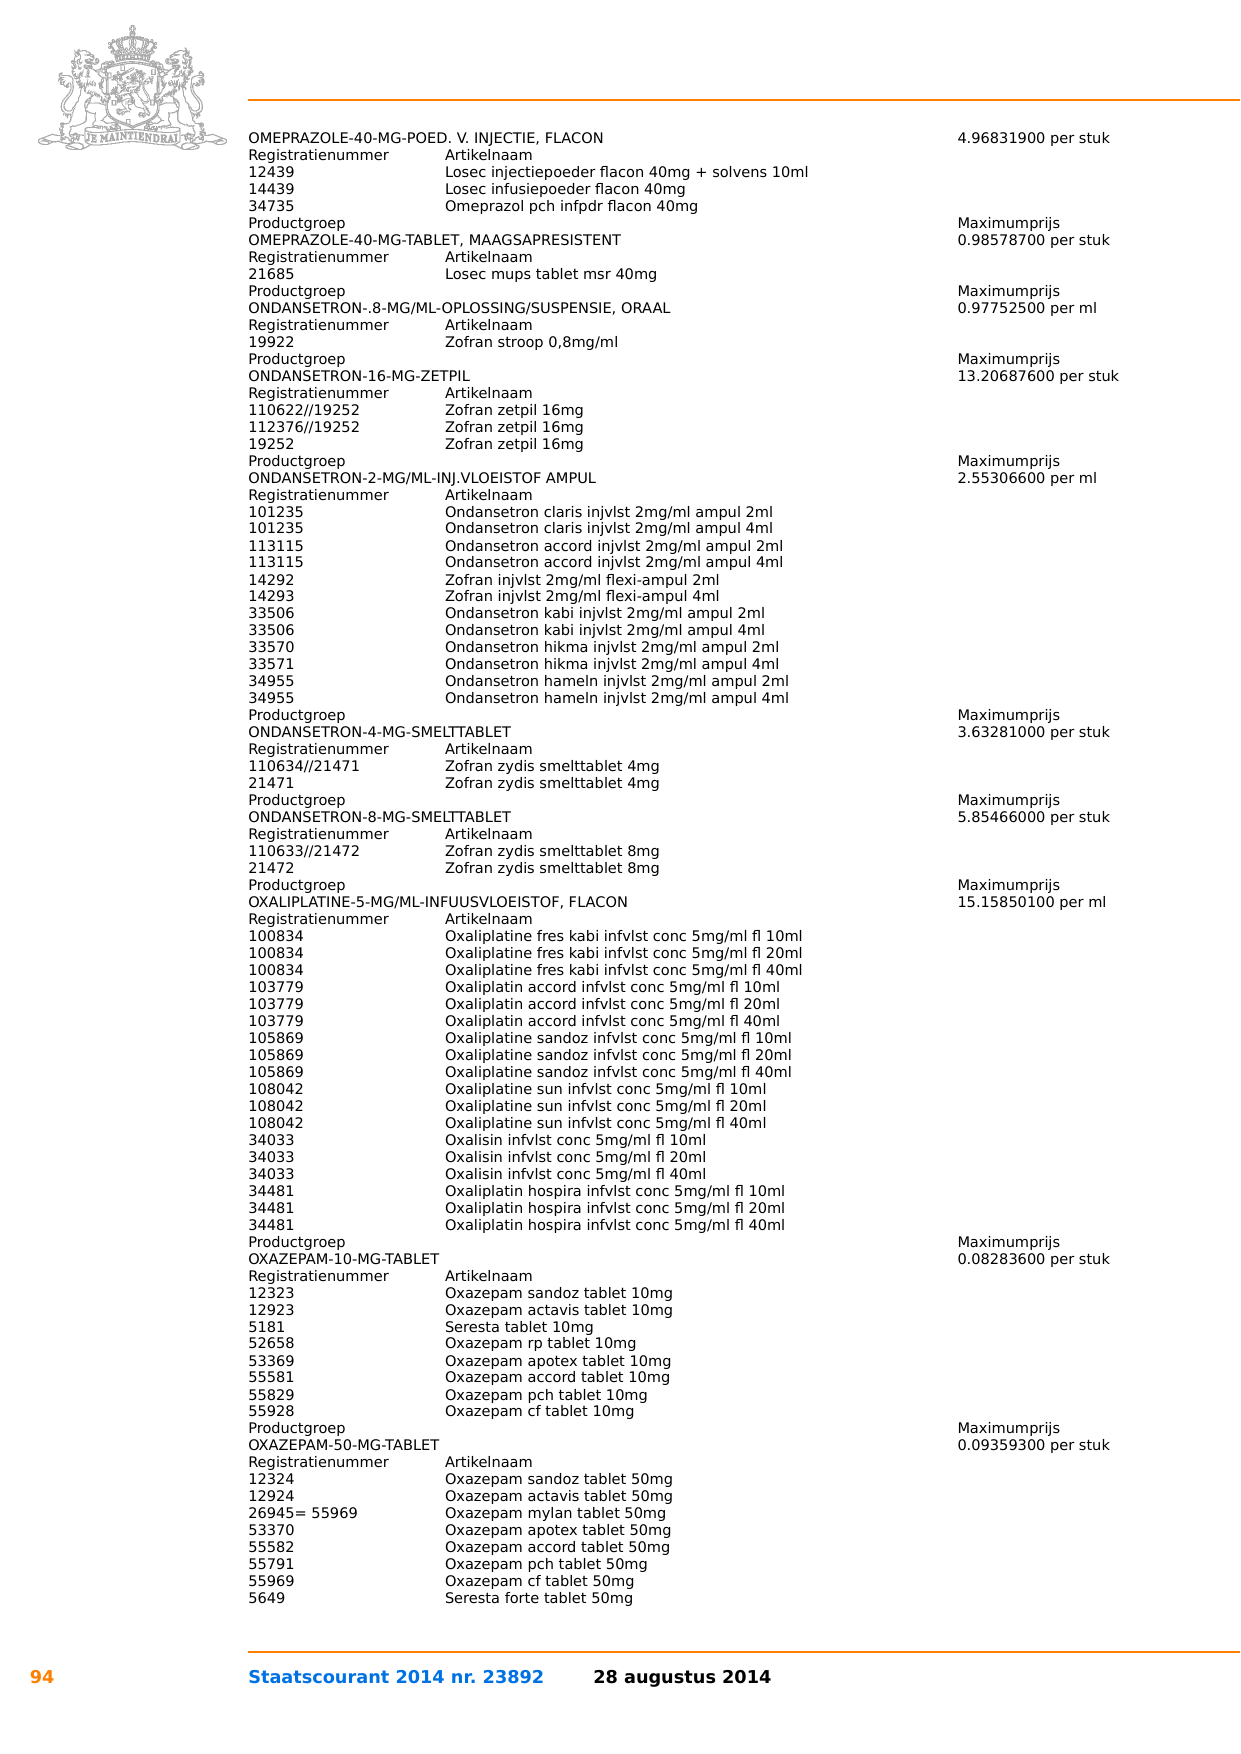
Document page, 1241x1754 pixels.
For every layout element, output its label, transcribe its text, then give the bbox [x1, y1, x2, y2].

table_cell [951, 1386, 1163, 1403]
table_cell Artikelnaam [439, 317, 951, 334]
table_cell [951, 520, 1163, 537]
table_cell Oxaliplatine sandoz infvlst conc 5mg/ml fl 20ml [439, 1047, 951, 1064]
table_cell [951, 1353, 1163, 1369]
table_cell [951, 249, 1163, 266]
table_cell 5649 [248, 1590, 439, 1607]
picture [38, 25, 227, 150]
table_cell Zofran zetpil 16mg [439, 419, 951, 436]
table_cell Zofran zydis smelttablet 8mg [439, 843, 951, 860]
table_cell Ondansetron accord injvlst 2mg/ml ampul 2ml [439, 538, 951, 554]
table_cell OMEPRAZOLE-40-MG-TABLET, MAAGSAPRESISTENT [248, 232, 951, 249]
table_cell [951, 1081, 1163, 1098]
table_cell 55969 [248, 1573, 439, 1590]
table_cell [951, 1166, 1163, 1183]
table_cell [951, 1047, 1163, 1064]
table_cell 105869 [248, 1030, 439, 1047]
table_cell Oxazepam apotex tablet 50mg [439, 1522, 951, 1539]
table_cell 0.09359300 per stuk [951, 1437, 1163, 1454]
table_cell Ondansetron hameln injvlst 2mg/ml ampul 2ml [439, 673, 951, 690]
table_cell 4.96831900 per stuk [951, 130, 1163, 147]
table_cell [951, 538, 1163, 554]
table_cell Oxazepam sandoz tablet 10mg [439, 1285, 951, 1301]
table_cell [951, 1200, 1163, 1217]
table_cell [951, 1319, 1163, 1335]
table_cell [951, 1149, 1163, 1166]
table_cell [951, 962, 1163, 979]
table_cell Productgroep [248, 351, 439, 368]
table_cell [951, 1098, 1163, 1115]
table_cell [951, 1556, 1163, 1573]
table_cell [951, 385, 1163, 402]
table_cell 113115 [248, 538, 439, 554]
table_cell [951, 911, 1163, 928]
table_cell [439, 351, 951, 368]
table_cell Artikelnaam [439, 147, 951, 164]
table_cell 34033 [248, 1149, 439, 1166]
table_cell [951, 1301, 1163, 1318]
table_cell 0.97752500 per ml [951, 300, 1163, 317]
table_cell Oxazepam mylan tablet 50mg [439, 1505, 951, 1522]
table_cell OXAZEPAM-10-MG-TABLET [248, 1251, 951, 1267]
table_cell [951, 860, 1163, 877]
table_cell [951, 1539, 1163, 1556]
table_cell Oxazepam accord tablet 10mg [439, 1369, 951, 1386]
table_cell Oxazepam rp tablet 10mg [439, 1335, 951, 1352]
table_cell [439, 792, 951, 809]
table_cell 19252 [248, 436, 439, 452]
table_cell [951, 979, 1163, 996]
table_cell Oxaliplatin hospira infvlst conc 5mg/ml fl 40ml [439, 1217, 951, 1233]
table_cell 108042 [248, 1115, 439, 1132]
table_cell 33570 [248, 639, 439, 656]
table_cell [951, 1369, 1163, 1386]
table_cell Oxaliplatine sun infvlst conc 5mg/ml fl 10ml [439, 1081, 951, 1098]
table_cell 100834 [248, 945, 439, 962]
table_cell Productgroep [248, 792, 439, 809]
table_cell Registratienummer [248, 385, 439, 402]
table_cell [951, 266, 1163, 283]
table_cell Zofran injvlst 2mg/ml flexi-ampul 4ml [439, 588, 951, 605]
table_cell [951, 147, 1163, 164]
table_cell Zofran zydis smelttablet 4mg [439, 758, 951, 775]
table_cell 103779 [248, 979, 439, 996]
table_cell Productgroep [248, 215, 439, 232]
table_cell 55829 [248, 1386, 439, 1403]
table_cell Zofran zetpil 16mg [439, 436, 951, 452]
table_cell [951, 1268, 1163, 1284]
table_cell Maximumprijs [951, 453, 1163, 469]
table_cell 103779 [248, 996, 439, 1013]
table_cell [951, 198, 1163, 215]
table_cell 15.15850100 per ml [951, 894, 1163, 911]
table_cell [439, 1234, 951, 1251]
table_cell Seresta forte tablet 50mg [439, 1590, 951, 1607]
table_cell [951, 1030, 1163, 1047]
table_cell 33571 [248, 656, 439, 673]
table_cell [951, 656, 1163, 673]
table_cell 101235 [248, 520, 439, 537]
table_cell [951, 605, 1163, 622]
table_cell 110622//19252 [248, 402, 439, 418]
table_cell OXAZEPAM-50-MG-TABLET [248, 1437, 951, 1454]
table_cell Oxalisin infvlst conc 5mg/ml fl 20ml [439, 1149, 951, 1166]
table_cell Artikelnaam [439, 826, 951, 843]
table_cell [951, 436, 1163, 452]
table_cell [951, 181, 1163, 198]
table_cell Zofran zetpil 16mg [439, 402, 951, 418]
table_cell [951, 1573, 1163, 1590]
table_cell 103779 [248, 1013, 439, 1030]
table_cell Oxaliplatin accord infvlst conc 5mg/ml fl 10ml [439, 979, 951, 996]
table_cell 108042 [248, 1098, 439, 1115]
table_cell [951, 1335, 1163, 1352]
table_cell 34481 [248, 1200, 439, 1217]
table_cell [439, 877, 951, 894]
table_cell Seresta tablet 10mg [439, 1319, 951, 1335]
table_cell [439, 1420, 951, 1437]
table_cell [951, 1183, 1163, 1199]
table_cell Oxaliplatin hospira infvlst conc 5mg/ml fl 20ml [439, 1200, 951, 1217]
table_cell Artikelnaam [439, 1454, 951, 1471]
table_cell 34033 [248, 1132, 439, 1149]
table_cell 105869 [248, 1047, 439, 1064]
table_cell Maximumprijs [951, 351, 1163, 368]
table_cell Maximumprijs [951, 1234, 1163, 1251]
table_cell 110634//21471 [248, 758, 439, 775]
table_cell 13.20687600 per stuk [951, 368, 1163, 384]
table_cell [951, 945, 1163, 962]
table_cell 110633//21472 [248, 843, 439, 860]
table_cell Maximumprijs [951, 283, 1163, 300]
table_cell Zofran zydis smelttablet 4mg [439, 775, 951, 792]
table_cell OXALIPLATINE-5-MG/ML-INFUUSVLOEISTOF, FLACON [248, 894, 951, 911]
table_cell [951, 775, 1163, 792]
table_cell 12439 [248, 164, 439, 181]
table_cell Oxazepam sandoz tablet 50mg [439, 1471, 951, 1488]
table_cell [951, 419, 1163, 436]
table_cell Oxaliplatin accord infvlst conc 5mg/ml fl 40ml [439, 1013, 951, 1030]
table_cell 105869 [248, 1064, 439, 1081]
table_cell Ondansetron claris injvlst 2mg/ml ampul 2ml [439, 504, 951, 520]
table_cell [951, 639, 1163, 656]
table_cell [951, 1454, 1163, 1471]
table_cell 34955 [248, 673, 439, 690]
table_cell Productgroep [248, 877, 439, 894]
table_cell Registratienummer [248, 826, 439, 843]
table_cell [951, 1132, 1163, 1149]
table_cell ONDANSETRON-8-MG-SMELTTABLET [248, 809, 951, 826]
table_cell Oxaliplatine sun infvlst conc 5mg/ml fl 40ml [439, 1115, 951, 1132]
table_cell [951, 588, 1163, 605]
table_cell [951, 1285, 1163, 1301]
table_cell Maximumprijs [951, 707, 1163, 724]
table_cell 19922 [248, 334, 439, 351]
table_cell 34481 [248, 1183, 439, 1199]
table_cell Ondansetron claris injvlst 2mg/ml ampul 4ml [439, 520, 951, 537]
table_cell [439, 453, 951, 469]
table_cell Oxalisin infvlst conc 5mg/ml fl 10ml [439, 1132, 951, 1149]
table_cell Artikelnaam [439, 486, 951, 503]
table_cell 55582 [248, 1539, 439, 1556]
table_cell 100834 [248, 928, 439, 945]
table_cell Productgroep [248, 283, 439, 300]
table_cell Ondansetron kabi injvlst 2mg/ml ampul 4ml [439, 622, 951, 639]
table_cell Oxaliplatine fres kabi infvlst conc 5mg/ml fl 10ml [439, 928, 951, 945]
table_cell ONDANSETRON-16-MG-ZETPIL [248, 368, 951, 384]
table_cell Productgroep [248, 707, 439, 724]
table_cell 55928 [248, 1403, 439, 1420]
table_cell 0.08283600 per stuk [951, 1251, 1163, 1267]
table_cell [951, 928, 1163, 945]
table_cell [951, 554, 1163, 571]
table_cell Zofran zydis smelttablet 8mg [439, 860, 951, 877]
table_cell 5.85466000 per stuk [951, 809, 1163, 826]
table_cell Omeprazol pch infpdr flacon 40mg [439, 198, 951, 215]
table_cell 12324 [248, 1471, 439, 1488]
table_cell 34735 [248, 198, 439, 215]
table_cell Maximumprijs [951, 1420, 1163, 1437]
table_cell Ondansetron hikma injvlst 2mg/ml ampul 4ml [439, 656, 951, 673]
table_cell [951, 690, 1163, 707]
table_cell [951, 1471, 1163, 1488]
table_cell [951, 673, 1163, 690]
table_cell 108042 [248, 1081, 439, 1098]
table_cell Registratienummer [248, 1268, 439, 1284]
table_cell [951, 164, 1163, 181]
table_cell 112376//19252 [248, 419, 439, 436]
table_cell [439, 215, 951, 232]
table_cell 33506 [248, 605, 439, 622]
table_cell Ondansetron hikma injvlst 2mg/ml ampul 2ml [439, 639, 951, 656]
table_cell Oxaliplatine fres kabi infvlst conc 5mg/ml fl 40ml [439, 962, 951, 979]
table_cell Artikelnaam [439, 249, 951, 266]
table_cell 5181 [248, 1319, 439, 1335]
table_cell Artikelnaam [439, 911, 951, 928]
table_cell Registratienummer [248, 911, 439, 928]
table_cell 14439 [248, 181, 439, 198]
table_cell 3.63281000 per stuk [951, 724, 1163, 741]
table_cell 12323 [248, 1285, 439, 1301]
table_cell Ondansetron hameln injvlst 2mg/ml ampul 4ml [439, 690, 951, 707]
table_cell Ondansetron accord injvlst 2mg/ml ampul 4ml [439, 554, 951, 571]
table_cell Registratienummer [248, 317, 439, 334]
table_cell Registratienummer [248, 249, 439, 266]
table_cell [951, 1115, 1163, 1132]
table_cell 113115 [248, 554, 439, 571]
table_cell 14292 [248, 571, 439, 588]
table_cell 55581 [248, 1369, 439, 1386]
table_cell 52658 [248, 1335, 439, 1352]
table_cell Losec infusiepoeder flacon 40mg [439, 181, 951, 198]
table_cell Registratienummer [248, 486, 439, 503]
table_cell ONDANSETRON-2-MG/ML-INJ.VLOEISTOF AMPUL [248, 470, 951, 486]
table_cell Oxaliplatin accord infvlst conc 5mg/ml fl 20ml [439, 996, 951, 1013]
table_cell Productgroep [248, 453, 439, 469]
table_cell 21685 [248, 266, 439, 283]
table_cell [951, 1522, 1163, 1539]
table_cell [951, 486, 1163, 503]
table_cell Oxazepam apotex tablet 10mg [439, 1353, 951, 1369]
table_cell Maximumprijs [951, 792, 1163, 809]
table_cell 101235 [248, 504, 439, 520]
table_cell Oxazepam cf tablet 50mg [439, 1573, 951, 1590]
table_cell Oxaliplatine fres kabi infvlst conc 5mg/ml fl 20ml [439, 945, 951, 962]
table_cell 34481 [248, 1217, 439, 1233]
table_cell 33506 [248, 622, 439, 639]
table_cell 100834 [248, 962, 439, 979]
table_cell 2.55306600 per ml [951, 470, 1163, 486]
table_cell [439, 707, 951, 724]
table_cell [951, 504, 1163, 520]
table_cell Artikelnaam [439, 741, 951, 758]
table_cell 53369 [248, 1353, 439, 1369]
table_cell [951, 317, 1163, 334]
table_cell [951, 741, 1163, 758]
table_cell 53370 [248, 1522, 439, 1539]
table_cell [951, 1488, 1163, 1505]
table_cell [951, 826, 1163, 843]
table_cell [951, 334, 1163, 351]
table_cell [951, 1590, 1163, 1607]
table_cell Ondansetron kabi injvlst 2mg/ml ampul 2ml [439, 605, 951, 622]
table_cell [951, 1403, 1163, 1420]
table_cell OMEPRAZOLE-40-MG-POED. V. INJECTIE, FLACON [248, 130, 951, 147]
table_cell ONDANSETRON-.8-MG/ML-OPLOSSING/SUSPENSIE, ORAAL [248, 300, 951, 317]
table_cell [951, 996, 1163, 1013]
table_cell 12924 [248, 1488, 439, 1505]
table_cell ONDANSETRON-4-MG-SMELTTABLET [248, 724, 951, 741]
table_cell Registratienummer [248, 741, 439, 758]
table_cell [439, 283, 951, 300]
table_cell [951, 1217, 1163, 1233]
table_cell [951, 758, 1163, 775]
table_cell Registratienummer [248, 147, 439, 164]
table_cell [951, 843, 1163, 860]
table_cell Zofran injvlst 2mg/ml flexi-ampul 2ml [439, 571, 951, 588]
table_cell 12923 [248, 1301, 439, 1318]
table_cell Oxazepam actavis tablet 10mg [439, 1301, 951, 1318]
table_cell Oxalisin infvlst conc 5mg/ml fl 40ml [439, 1166, 951, 1183]
table_cell 0.98578700 per stuk [951, 232, 1163, 249]
table_cell Oxazepam pch tablet 50mg [439, 1556, 951, 1573]
table_cell Productgroep [248, 1234, 439, 1251]
table_cell Zofran stroop 0,8mg/ml [439, 334, 951, 351]
table_cell Oxazepam actavis tablet 50mg [439, 1488, 951, 1505]
table_cell [951, 402, 1163, 418]
table_cell Oxaliplatine sun infvlst conc 5mg/ml fl 20ml [439, 1098, 951, 1115]
table_cell Productgroep [248, 1420, 439, 1437]
table_cell Oxazepam cf tablet 10mg [439, 1403, 951, 1420]
table_cell Maximumprijs [951, 215, 1163, 232]
table_cell [951, 571, 1163, 588]
table_cell Losec mups tablet msr 40mg [439, 266, 951, 283]
table_cell 21472 [248, 860, 439, 877]
table_cell 34033 [248, 1166, 439, 1183]
table_cell Losec injectiepoeder flacon 40mg + solvens 10ml [439, 164, 951, 181]
table_cell Artikelnaam [439, 1268, 951, 1284]
table_cell [951, 1013, 1163, 1030]
table_cell 26945= 55969 [248, 1505, 439, 1522]
table_cell [951, 622, 1163, 639]
table_cell Artikelnaam [439, 385, 951, 402]
table_cell [951, 1505, 1163, 1522]
table_cell 14293 [248, 588, 439, 605]
table_cell Oxaliplatin hospira infvlst conc 5mg/ml fl 10ml [439, 1183, 951, 1199]
table_cell Oxazepam pch tablet 10mg [439, 1386, 951, 1403]
table_cell Oxaliplatine sandoz infvlst conc 5mg/ml fl 10ml [439, 1030, 951, 1047]
table_cell Oxazepam accord tablet 50mg [439, 1539, 951, 1556]
table_cell 34955 [248, 690, 439, 707]
table_cell 55791 [248, 1556, 439, 1573]
table_cell 21471 [248, 775, 439, 792]
table_cell [951, 1064, 1163, 1081]
table_cell Oxaliplatine sandoz infvlst conc 5mg/ml fl 40ml [439, 1064, 951, 1081]
table_cell Maximumprijs [951, 877, 1163, 894]
table_cell Registratienummer [248, 1454, 439, 1471]
